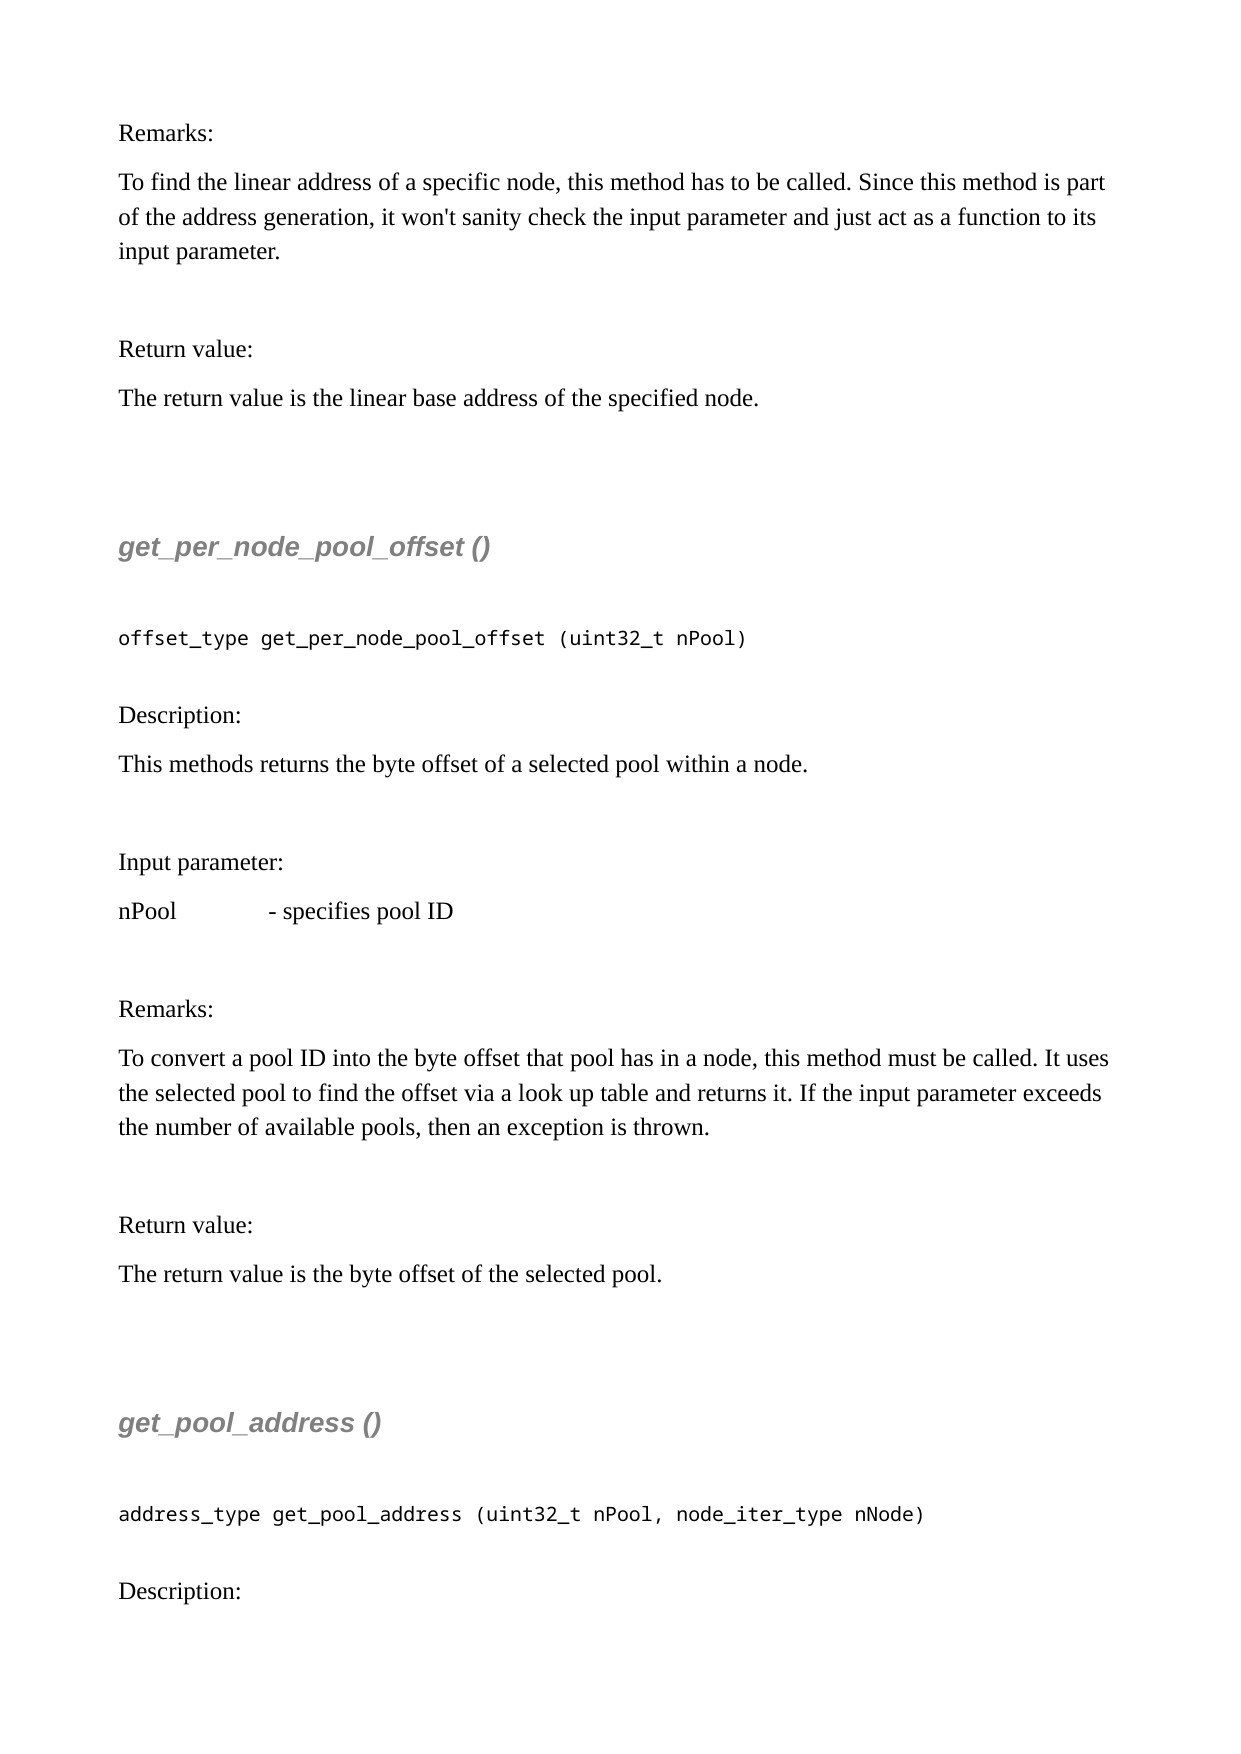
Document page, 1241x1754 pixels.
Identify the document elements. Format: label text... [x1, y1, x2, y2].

text This methods returns the byte offset of a selected pool within a node. [118, 749, 1122, 778]
text The return value is the byte offset of the selected pool. [118, 1259, 1122, 1288]
text The return value is the linear base address of the specified node. [118, 383, 1122, 412]
text Description: [118, 700, 1122, 729]
text To convert a pool ID into the byte offset that pool has in a node, this method must be called. It uses the selected pool to find the offset via a look up table and returns it. If the input parameter exceeds the number of available pools, then an exception is thrown. [118, 1043, 1122, 1141]
text offset_type get_per_node_pool_offset (uint32_t nPool) [118, 624, 1122, 651]
text Return value: [118, 334, 1122, 363]
subtitle get_pool_address () [118, 1407, 1122, 1439]
text Remarks: [118, 118, 1122, 147]
text To find the linear address of a specific node, this method has to be called. Since this method is part of the address generation, it won't sanity check the input parameter and just act as a function to its input parameter. [118, 167, 1122, 265]
text nPool - specifies pool ID [118, 896, 1122, 925]
text Remarks: [118, 994, 1122, 1023]
text Input parameter: [118, 847, 1122, 876]
subtitle get_per_node_pool_offset () [118, 531, 1122, 562]
text Description: [118, 1576, 1122, 1605]
text address_type get_pool_address (uint32_t nPool, node_iter_type nNode) [118, 1500, 1122, 1527]
text Return value: [118, 1211, 1122, 1239]
